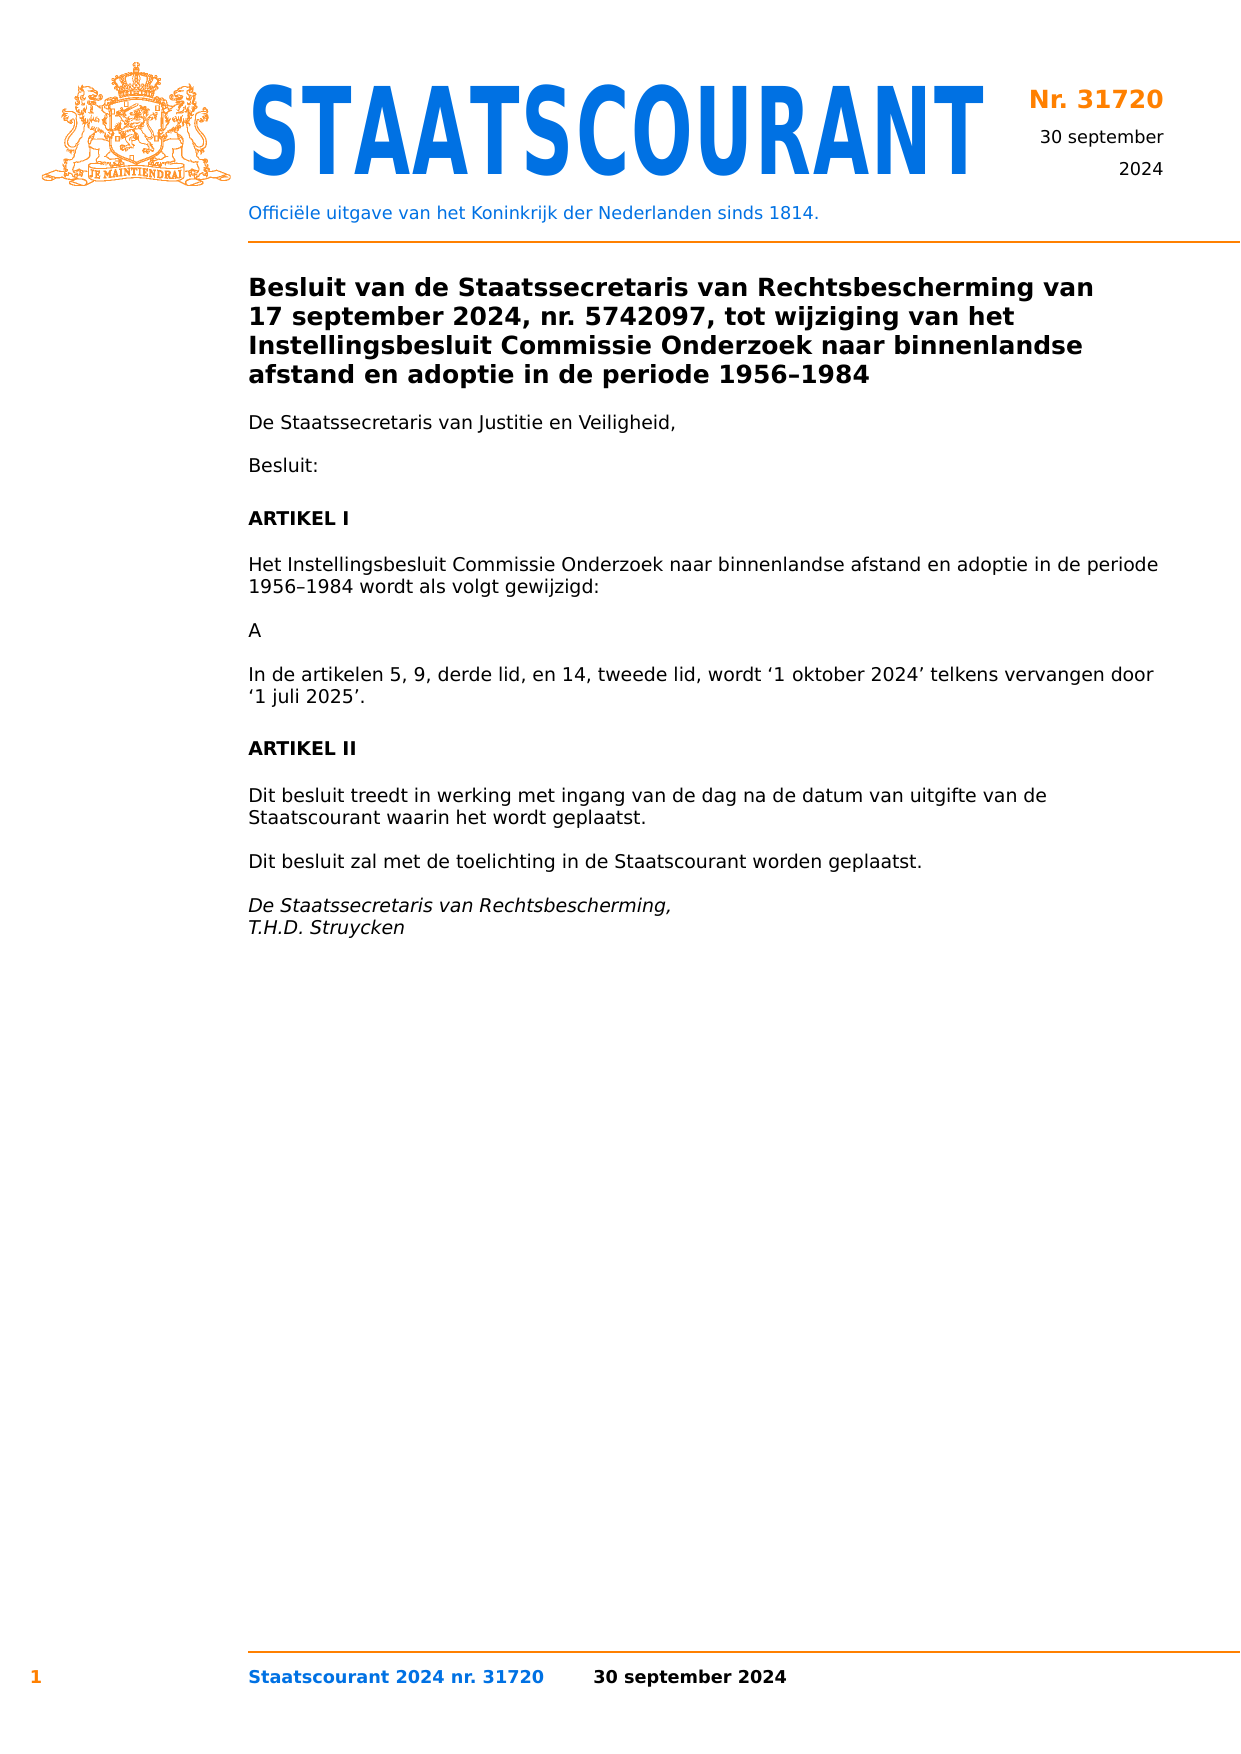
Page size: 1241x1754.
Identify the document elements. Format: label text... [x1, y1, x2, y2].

subtitle ARTIKEL II [248, 738, 1163, 760]
text De Staatssecretaris van Justitie en Veiligheid, [248, 412, 1163, 433]
table_header [25, 62, 248, 241]
table_cell Officiële uitgave van het Koninkrijk der Nederlanden sinds 1814. [248, 203, 1240, 241]
subtitle Besluit van de Staatssecretaris van Rechtsbescherming van 17 september 2024, nr. 5742097, tot wijziging van het Instellingsbesluit Commissie Onderzoek naar binnenlandse afstand en adoptie in de periode 1956–1984 [248, 273, 1163, 390]
table_header STAATSCOURANT [248, 62, 998, 203]
text In de artikelen 5, 9, derde lid, en 14, tweede lid, wordt ‘1 oktober 2024’ telkens vervangen door ‘1 juli 2025’. [248, 664, 1163, 708]
table_cell 30 september [998, 121, 1240, 153]
picture [41, 62, 231, 186]
text A [248, 620, 1163, 642]
text Het Instellingsbesluit Commissie Onderzoek naar binnenlandse afstand en adoptie in de periode 1956–1984 wordt als volgt gewijzigd: [248, 554, 1163, 598]
text Dit besluit zal met de toelichting in de Staatscourant worden geplaatst. [248, 851, 1163, 873]
table_cell 2024 [998, 153, 1240, 203]
text De Staatssecretaris van Rechtsbescherming, T.H.D. Struycken [248, 895, 1163, 939]
text Besluit: [248, 455, 1163, 477]
table_header Nr. 31720 [998, 62, 1240, 121]
text Dit besluit treedt in werking met ingang van de dag na de datum van uitgifte van de Staatscourant waarin het wordt geplaatst. [248, 785, 1163, 829]
subtitle ARTIKEL I [248, 507, 1163, 529]
